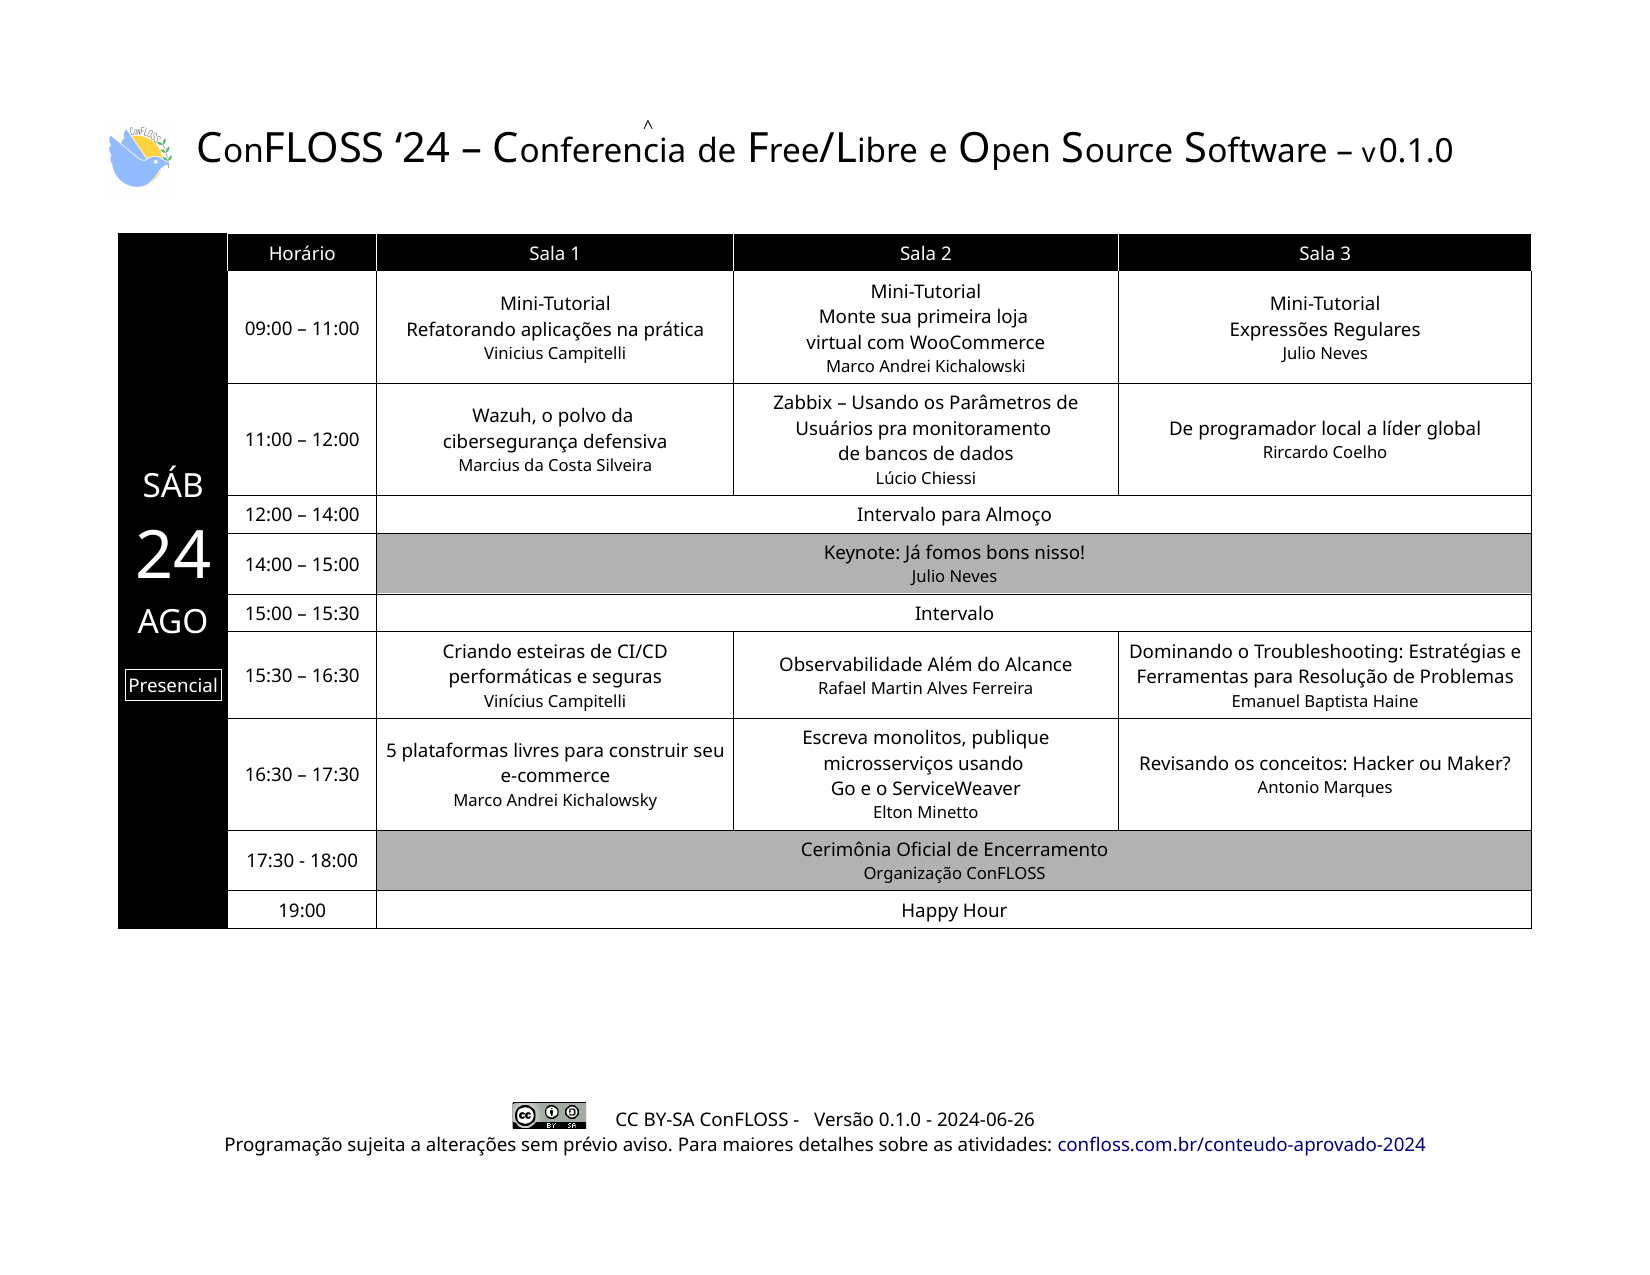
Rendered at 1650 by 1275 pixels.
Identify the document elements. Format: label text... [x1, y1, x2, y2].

table_cell Happy Hour [377, 891, 1531, 928]
table_cell Revisando os conceitos: Hacker ou Maker? Antonio Marques [1119, 719, 1531, 829]
table_cell 15:00 – 15:30 [228, 595, 376, 631]
table_cell 16:30 – 17:30 [228, 719, 376, 829]
picture [512, 1102, 587, 1129]
table_header Sala 2 [734, 234, 1118, 271]
table_cell 15:30 – 16:30 [228, 632, 376, 718]
table_cell Mini-Tutorial Refatorando aplicações na prática Vinicius Campitelli [377, 272, 733, 383]
table_cell 12:00 – 14:00 [228, 496, 376, 533]
table_cell Keynote: Já fomos bons nisso! Julio Neves [377, 534, 1531, 593]
table_cell Escreva monolitos, publique microsserviços usando Go e o ServiceWeaver Elton Minetto [734, 719, 1118, 829]
table_cell De programador local a líder global Rircardo Coelho [1119, 384, 1531, 495]
table_cell Intervalo para Almoço [377, 496, 1531, 533]
table_header Sala 3 [1119, 234, 1531, 271]
table_header Sala 1 [377, 234, 733, 271]
table_cell Observabilidade Além do Alcance Rafael Martin Alves Ferreira [734, 632, 1118, 718]
table_cell Mini-Tutorial Expressões Regulares Julio Neves [1119, 272, 1531, 383]
table_cell Zabbix – Usando os Parâmetros de Usuários pra monitoramento de bancos de dados Lúcio Chiessi [734, 384, 1118, 495]
picture [643, 120, 653, 129]
table_cell Dominando o Troubleshooting: Estratégias e Ferramentas para Resolução de Problemas Emanuel Baptista Haine [1119, 632, 1531, 718]
table_header SÁB 24 AGO Presencial [119, 234, 227, 928]
table_cell Criando esteiras de CI/CD performáticas e seguras Vinícius Campitelli [377, 632, 733, 718]
table_cell Mini-Tutorial Monte sua primeira loja virtual com WooCommerce Marco Andrei Kichalowski [734, 272, 1118, 383]
table_cell 11:00 – 12:00 [228, 384, 376, 495]
table_cell 14:00 – 15:00 [228, 534, 376, 593]
table_cell Cerimônia Oficial de Encerramento Organização ConFLOSS [377, 831, 1531, 890]
table_cell Intervalo [377, 595, 1531, 631]
table_header Horário [228, 234, 376, 271]
table_cell Wazuh, o polvo da cibersegurança defensiva Marcius da Costa Silveira [377, 384, 733, 495]
table_cell 5 plataformas livres para construir seu e-commerce Marco Andrei Kichalowsky [377, 719, 733, 829]
table_cell 09:00 – 11:00 [228, 272, 376, 383]
table_cell 17:30 - 18:00 [228, 831, 376, 890]
table_cell 19:00 [228, 891, 376, 928]
